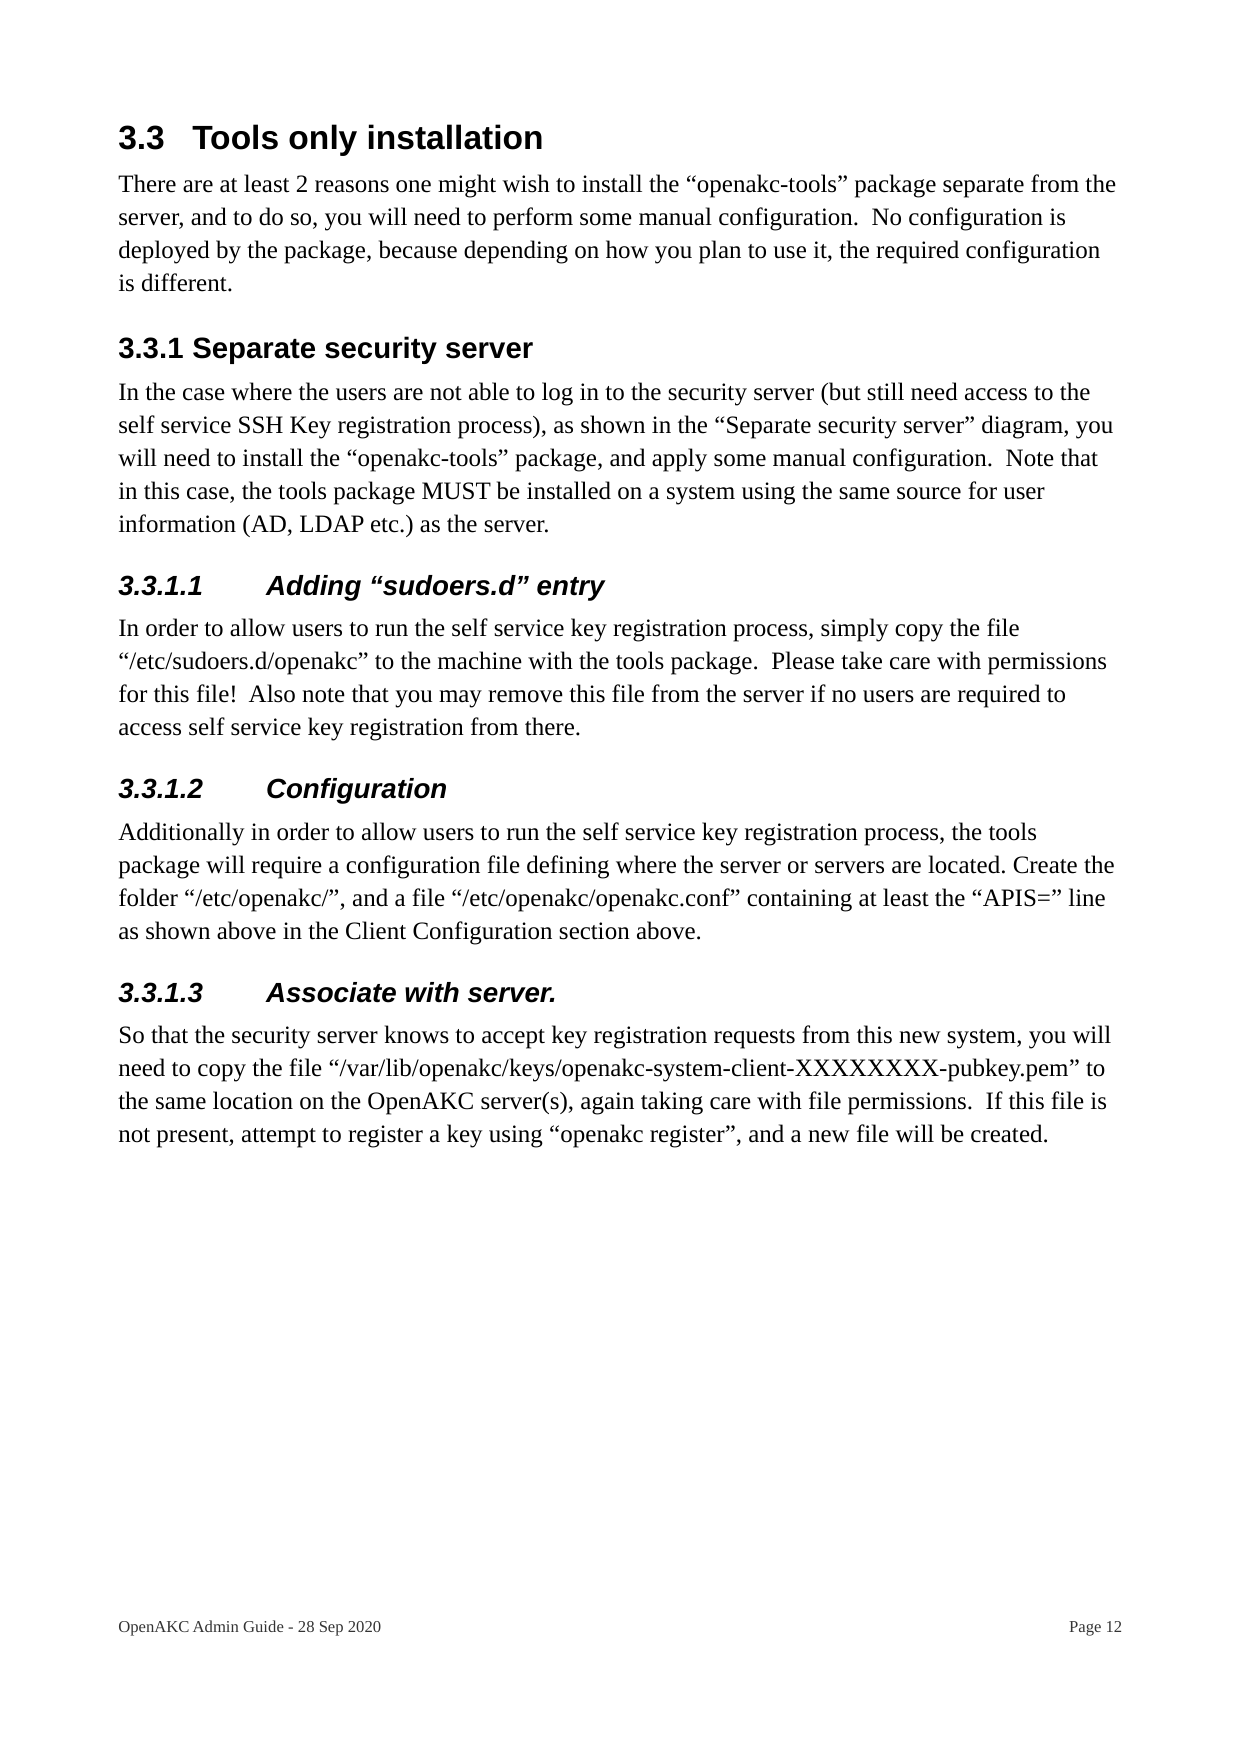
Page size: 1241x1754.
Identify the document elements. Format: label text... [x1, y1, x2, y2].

subtitle 3.3.1 Separate security server [118, 331, 1122, 364]
text There are at least 2 reasons one might wish to install the “openakc-tools” package separate from the server, and to do so, you will need to perform some manual configuration. No configuration is deployed by the package, because depending on how you plan to use it, the required configuration is different. [118, 169, 1122, 297]
text So that the security server knows to accept key registration requests from this new system, you will need to copy the file “/var/lib/openakc/keys/openakc-system-client-XXXXXXXX-pubkey.pem” to the same location on the OpenAKC server(s), again taking care with file permissions. If this file is not present, attempt to register a key using “openakc register”, and a new file will be created. [118, 1020, 1122, 1148]
subtitle 3.3.1.1 Adding “sudoers.d” entry [118, 569, 1122, 601]
subtitle 3.3.1.2 Configuration [118, 772, 1122, 804]
subtitle 3.3.1.3 Associate with server. [118, 976, 1122, 1008]
text In order to allow users to run the self service key registration process, simply copy the file “/etc/sudoers.d/openakc” to the machine with the tools package. Please take care with permissions for this file! Also note that you may remove this file from the server if no users are required to access self service key registration from there. [118, 613, 1122, 741]
text Additionally in order to allow users to run the self service key registration process, the tools package will require a configuration file defining where the server or servers are located. Create the folder “/etc/openakc/”, and a file “/etc/openakc/openakc.conf” containing at least the “APIS=” line as shown above in the Client Configuration section above. [118, 817, 1122, 945]
subtitle 3.3 Tools only installation [118, 118, 1122, 157]
text In the case where the users are not able to log in to the security server (but still need access to the self service SSH Key registration process), as shown in the “Separate security server” diagram, you will need to install the “openakc-tools” package, and apply some manual configuration. Note that in this case, the tools package MUST be installed on a system using the same source for user information (AD, LDAP etc.) as the server. [118, 377, 1122, 538]
